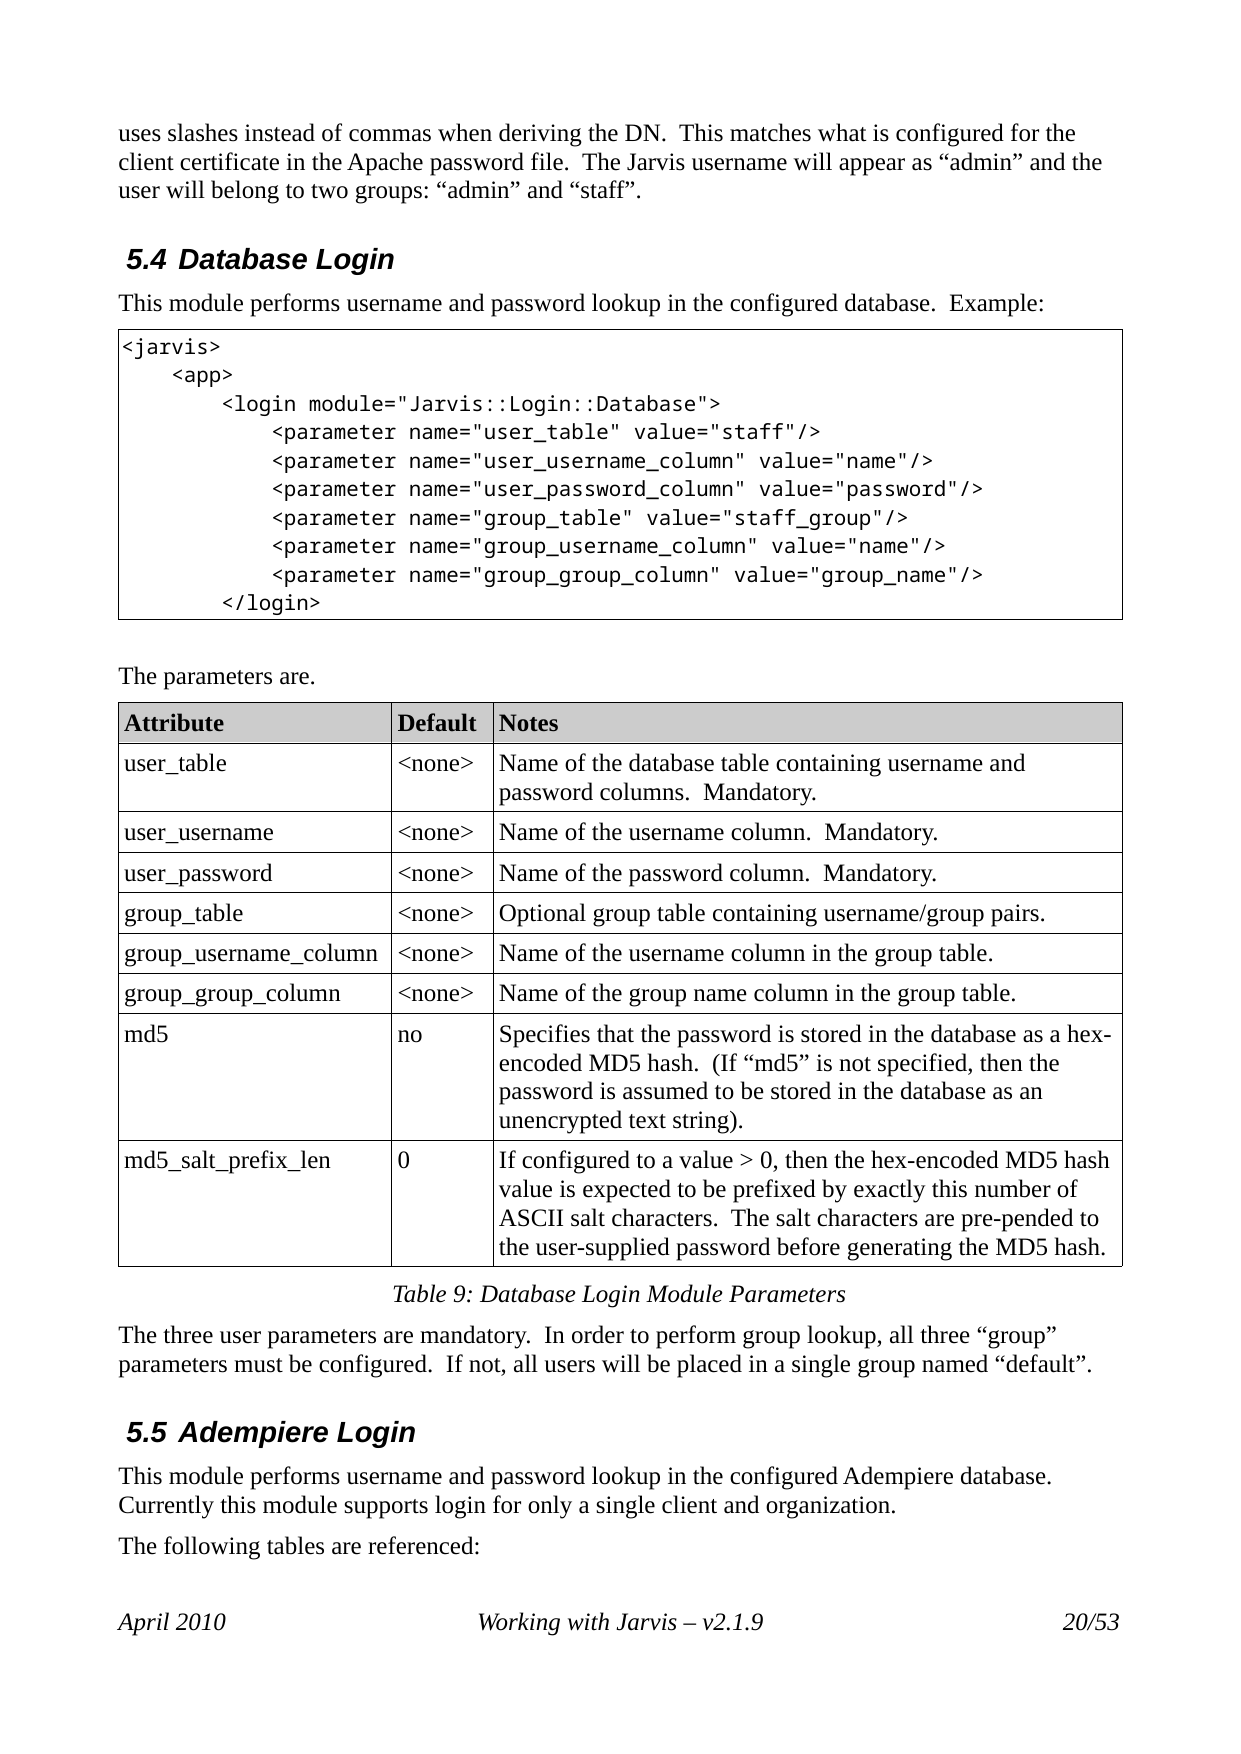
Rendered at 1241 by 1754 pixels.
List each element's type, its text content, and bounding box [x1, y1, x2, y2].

text <parameter name="group_table" value="staff_group"/> [119, 500, 1122, 528]
table_cell Name of the password column. Mandatory. [494, 853, 1122, 892]
table_cell <none> [392, 812, 493, 852]
text The parameters are. [118, 661, 1122, 689]
text This module performs username and password lookup in the configured Adempiere database. Currently this module supports login for only a single client and organization. [118, 1461, 1122, 1518]
text <app> [119, 358, 1122, 386]
subtitle Database Login [118, 242, 1122, 275]
table_cell <none> [392, 934, 493, 973]
table_cell group_table [119, 893, 391, 932]
table_cell Specifies that the password is stored in the database as a hex-encoded MD5 hash. (If “md5” is not specified, then the password is assumed to be stored in the database as an unencrypted text string). [494, 1014, 1122, 1139]
table_cell If configured to a value > 0, then the hex-encoded MD5 hash value is expected to be prefixed by exactly this number of ASCII salt characters. The salt characters are pre-pended to the user-supplied password before generating the MD5 hash. [494, 1141, 1122, 1266]
subtitle Adempiere Login [118, 1415, 1122, 1448]
text <parameter name="user_table" value="staff"/> [119, 414, 1122, 443]
table_cell md5 [119, 1014, 391, 1139]
text </login> [119, 585, 1122, 619]
text Table 9: Database Login Module Parameters [118, 1279, 1122, 1307]
text <jarvis> [119, 330, 1122, 358]
text <login module="Jarvis::Login::Database"> [119, 386, 1122, 414]
table_header Default [392, 703, 493, 742]
table_cell user_table [119, 744, 391, 811]
table_cell <none> [392, 853, 493, 892]
table_header Notes [494, 703, 1122, 742]
table_header Attribute [119, 703, 391, 742]
table_cell user_username [119, 812, 391, 852]
table_cell no [392, 1014, 493, 1139]
text This module performs username and password lookup in the configured database. Example: [118, 288, 1122, 317]
table_cell md5_salt_prefix_len [119, 1141, 391, 1266]
table_cell Name of the username column. Mandatory. [494, 812, 1122, 852]
text The three user parameters are mandatory. In order to perform group lookup, all three “group” parameters must be configured. If not, all users will be placed in a single group named “default”. [118, 1320, 1122, 1377]
text uses slashes instead of commas when deriving the DN. This matches what is configured for the client certificate in the Apache password file. The Jarvis username will appear as “admin” and the user will belong to two groups: “admin” and “staff”. [118, 118, 1122, 204]
text <parameter name="user_username_column" value="name"/> [119, 443, 1122, 471]
text <parameter name="group_username_column" value="name"/> [119, 528, 1122, 557]
table_cell 0 [392, 1141, 493, 1266]
table_cell <none> [392, 893, 493, 932]
text <parameter name="user_password_column" value="password"/> [119, 471, 1122, 500]
table_cell Name of the database table containing username and password columns. Mandatory. [494, 744, 1122, 811]
text <parameter name="group_group_column" value="group_name"/> [119, 557, 1122, 585]
table_cell Name of the username column in the group table. [494, 934, 1122, 973]
table_cell <none> [392, 744, 493, 811]
table_cell <none> [392, 974, 493, 1013]
table_cell group_group_column [119, 974, 391, 1013]
table_cell group_username_column [119, 934, 391, 973]
table_cell Optional group table containing username/group pairs. [494, 893, 1122, 932]
text The following tables are referenced: [118, 1531, 1122, 1560]
table_cell Name of the group name column in the group table. [494, 974, 1122, 1013]
table_cell user_password [119, 853, 391, 892]
